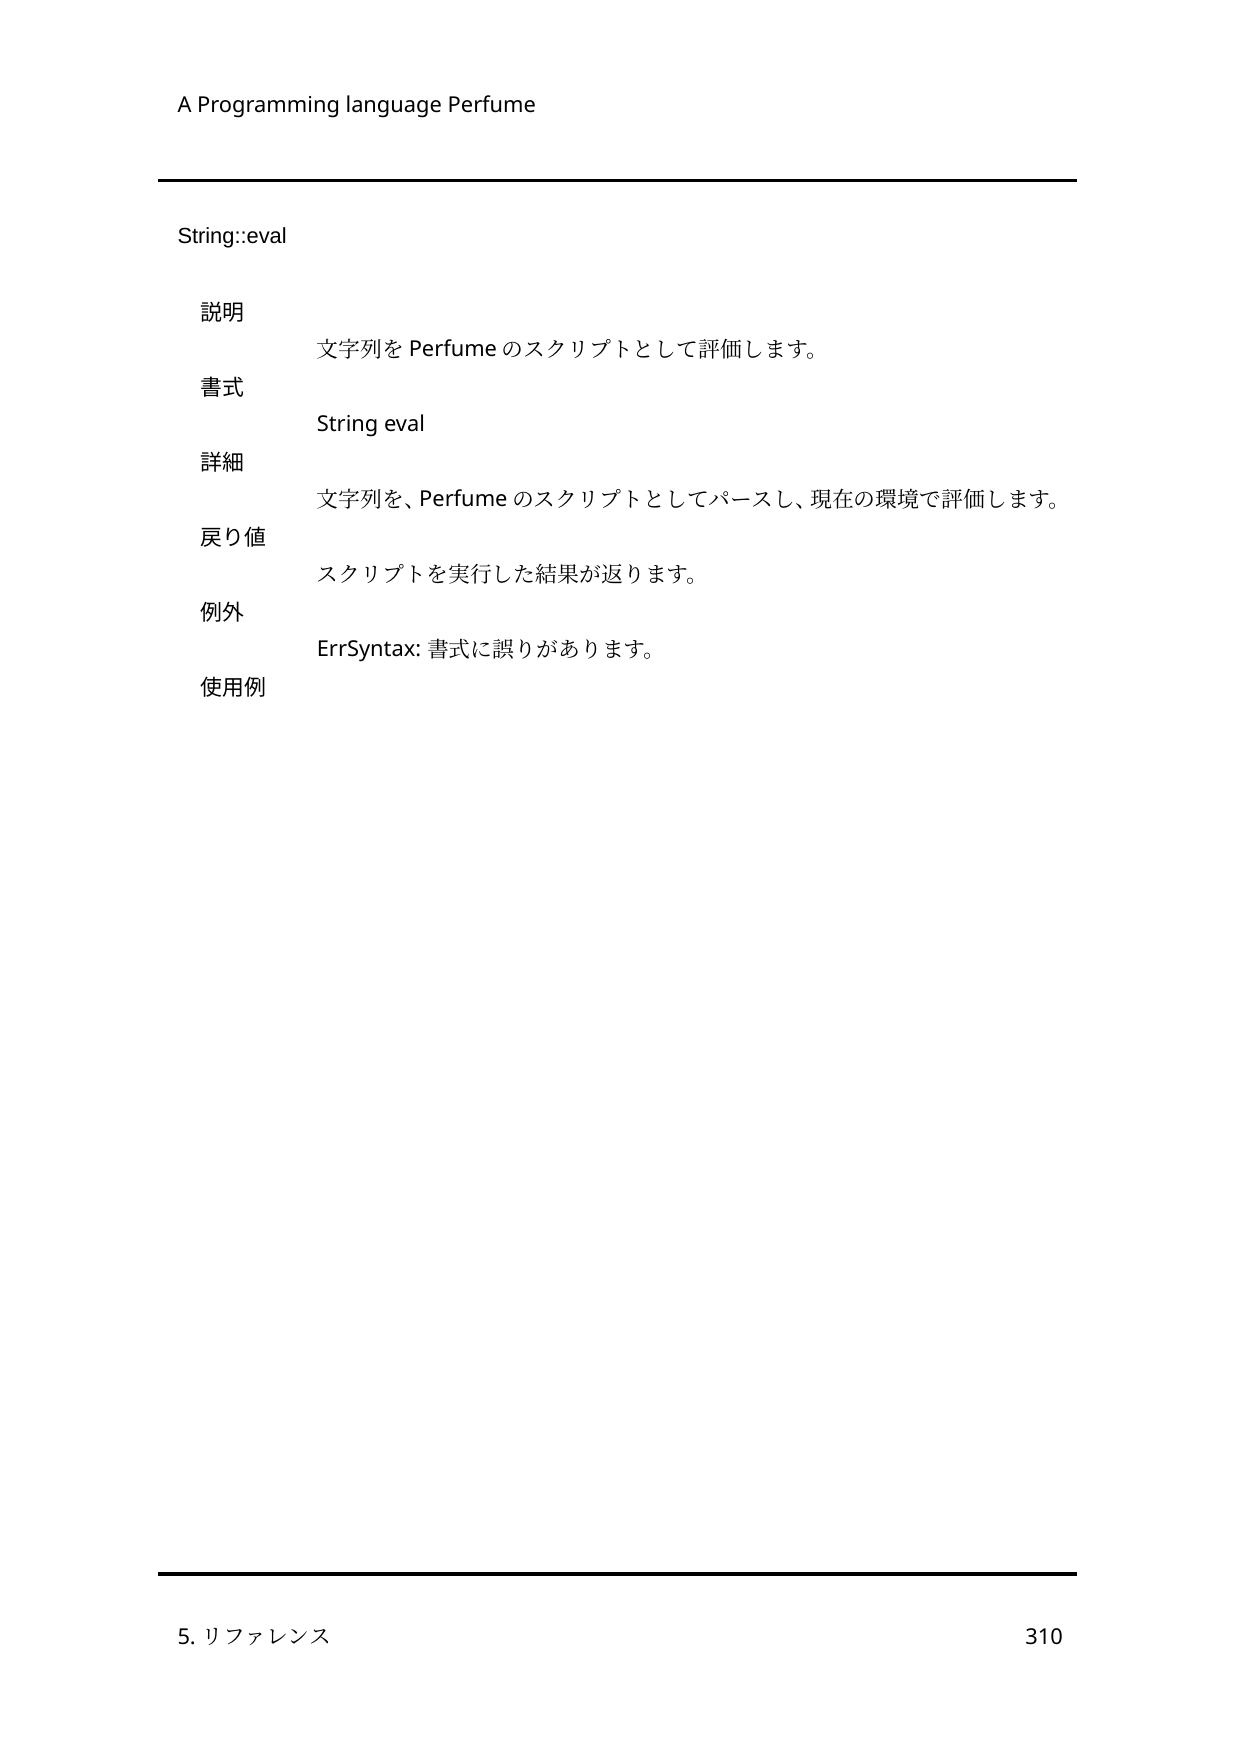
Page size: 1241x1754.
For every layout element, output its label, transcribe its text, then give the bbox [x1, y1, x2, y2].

table_cell String eval [317, 367, 1063, 442]
table_cell [317, 667, 1063, 742]
table_cell 例外 [200, 592, 317, 667]
subtitle String::eval [177, 217, 1063, 254]
table_cell スクリプトを実行した結果が返ります。 [317, 517, 1063, 592]
table_cell 書式 [200, 367, 317, 442]
table_header 説明 [200, 292, 317, 367]
table_cell ErrSyntax: 書式に誤りがあります。 [317, 592, 1063, 667]
table_cell 使用例 [200, 667, 317, 742]
table_cell 文字列を、Perfumeのスクリプトとしてパースし、現在の環境で評価します。 [317, 442, 1063, 517]
table_cell 詳細 [200, 442, 317, 517]
table_header 文字列をPerfumeのスクリプトとして評価します。 [317, 292, 1063, 367]
table_cell 戻り値 [200, 517, 317, 592]
